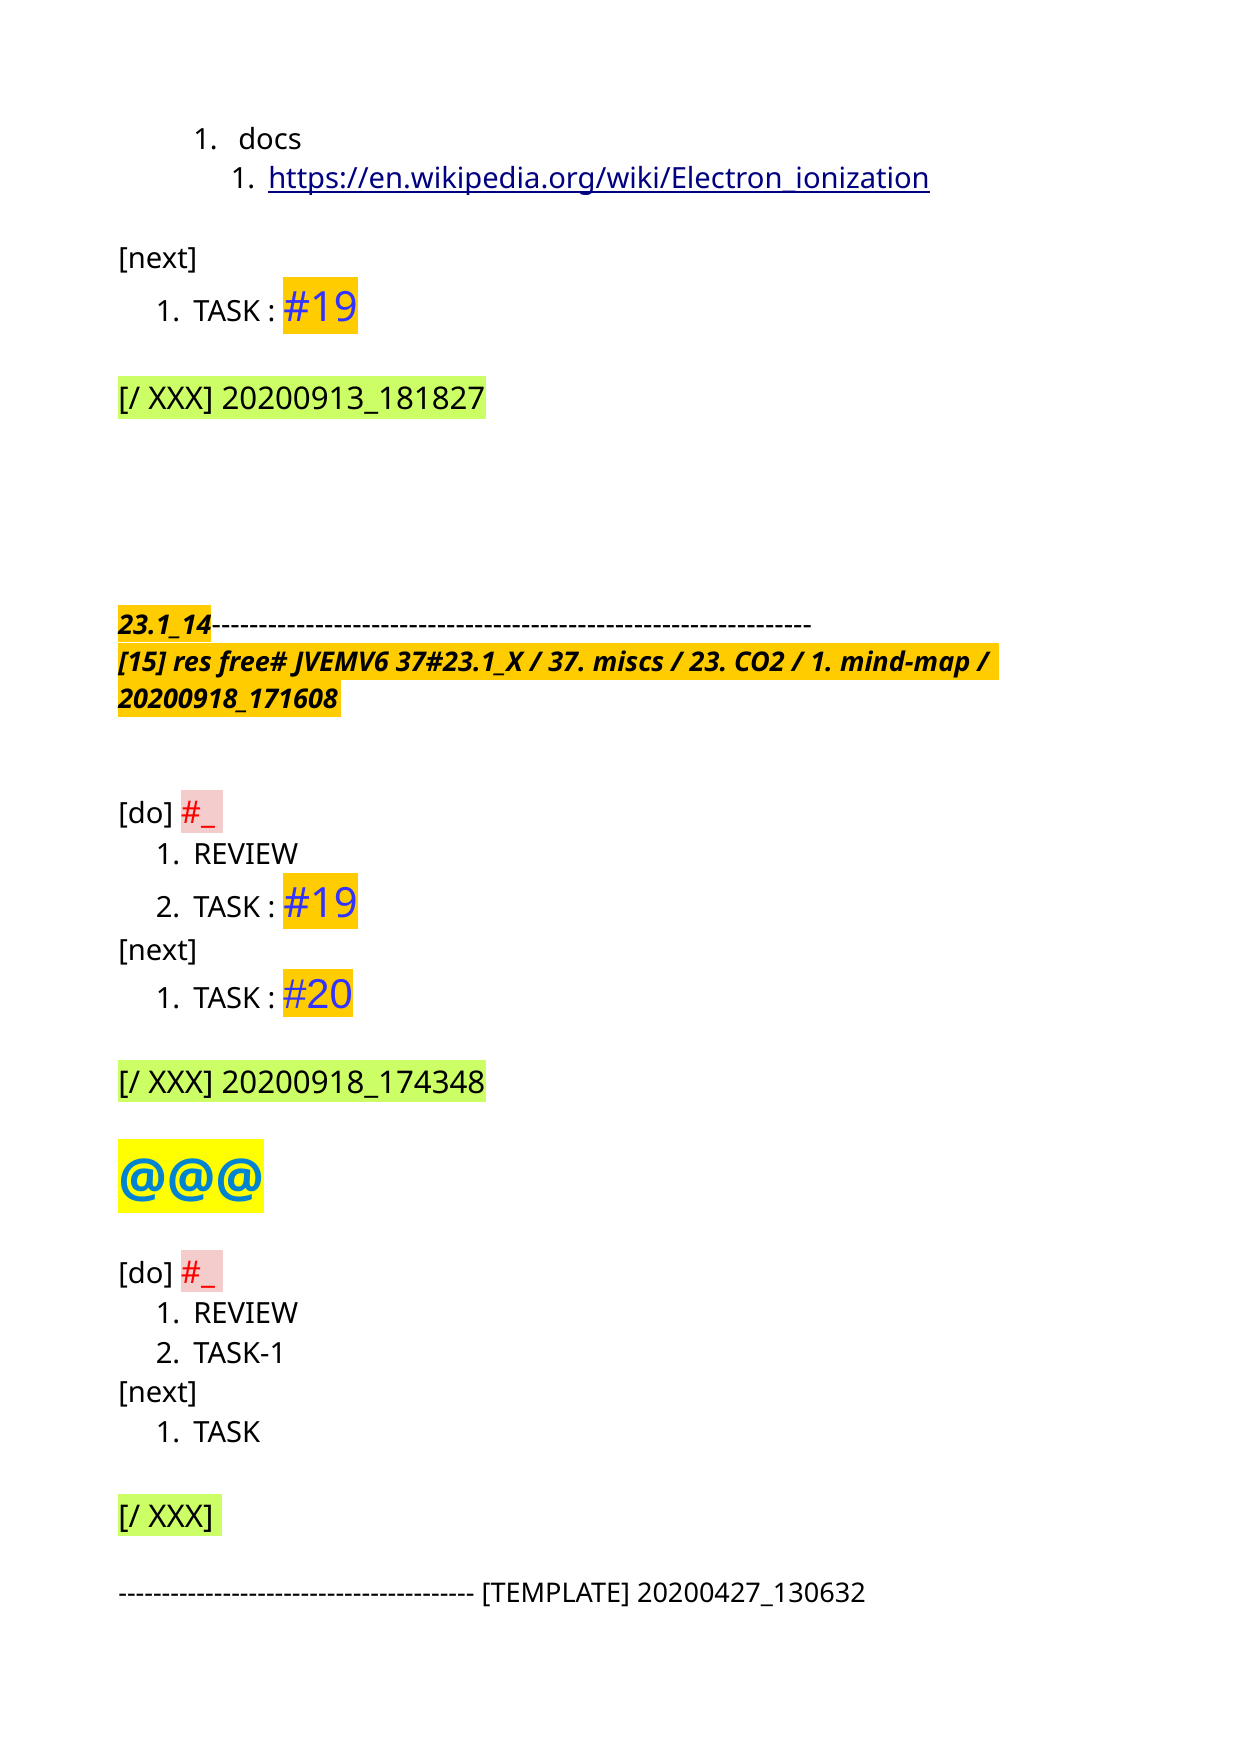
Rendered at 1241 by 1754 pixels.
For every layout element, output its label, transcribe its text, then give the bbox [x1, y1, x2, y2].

text [/ XXX] 20200918_174348 [118, 1017, 1122, 1102]
text [do] #_ [118, 1250, 1122, 1292]
text [/ XXX] 20200913_181827 [118, 334, 1122, 419]
text [next] [118, 929, 1122, 969]
list TASK [156, 1411, 1122, 1451]
list TASK : #19 [156, 277, 1122, 334]
text @@@ [118, 1139, 1122, 1213]
list docs [193, 118, 1122, 158]
list https://en.wikipedia.org/wiki/Electron_ionization [231, 158, 1122, 197]
list REVIEW [156, 833, 1122, 873]
list TASK : #20 [156, 969, 1122, 1017]
list TASK : #19 [156, 873, 1122, 929]
text [do] #_ [118, 790, 1122, 833]
list REVIEW [156, 1292, 1122, 1332]
text [15] res free# JVEMV6 37#23.1_X / 37. miscs / 23. CO2 / 1. mind-map / 20200918_171608 [118, 643, 1122, 717]
text [/ XXX] [118, 1451, 1122, 1536]
list TASK-1 [156, 1332, 1122, 1372]
text [next] [118, 1372, 1122, 1411]
text 23.1_14---------------------------------------------------------------- [118, 603, 1122, 643]
text [next] [118, 237, 1122, 277]
text ----------------------------------------- [TEMPLATE] 20200427_130632 [118, 1573, 1122, 1610]
